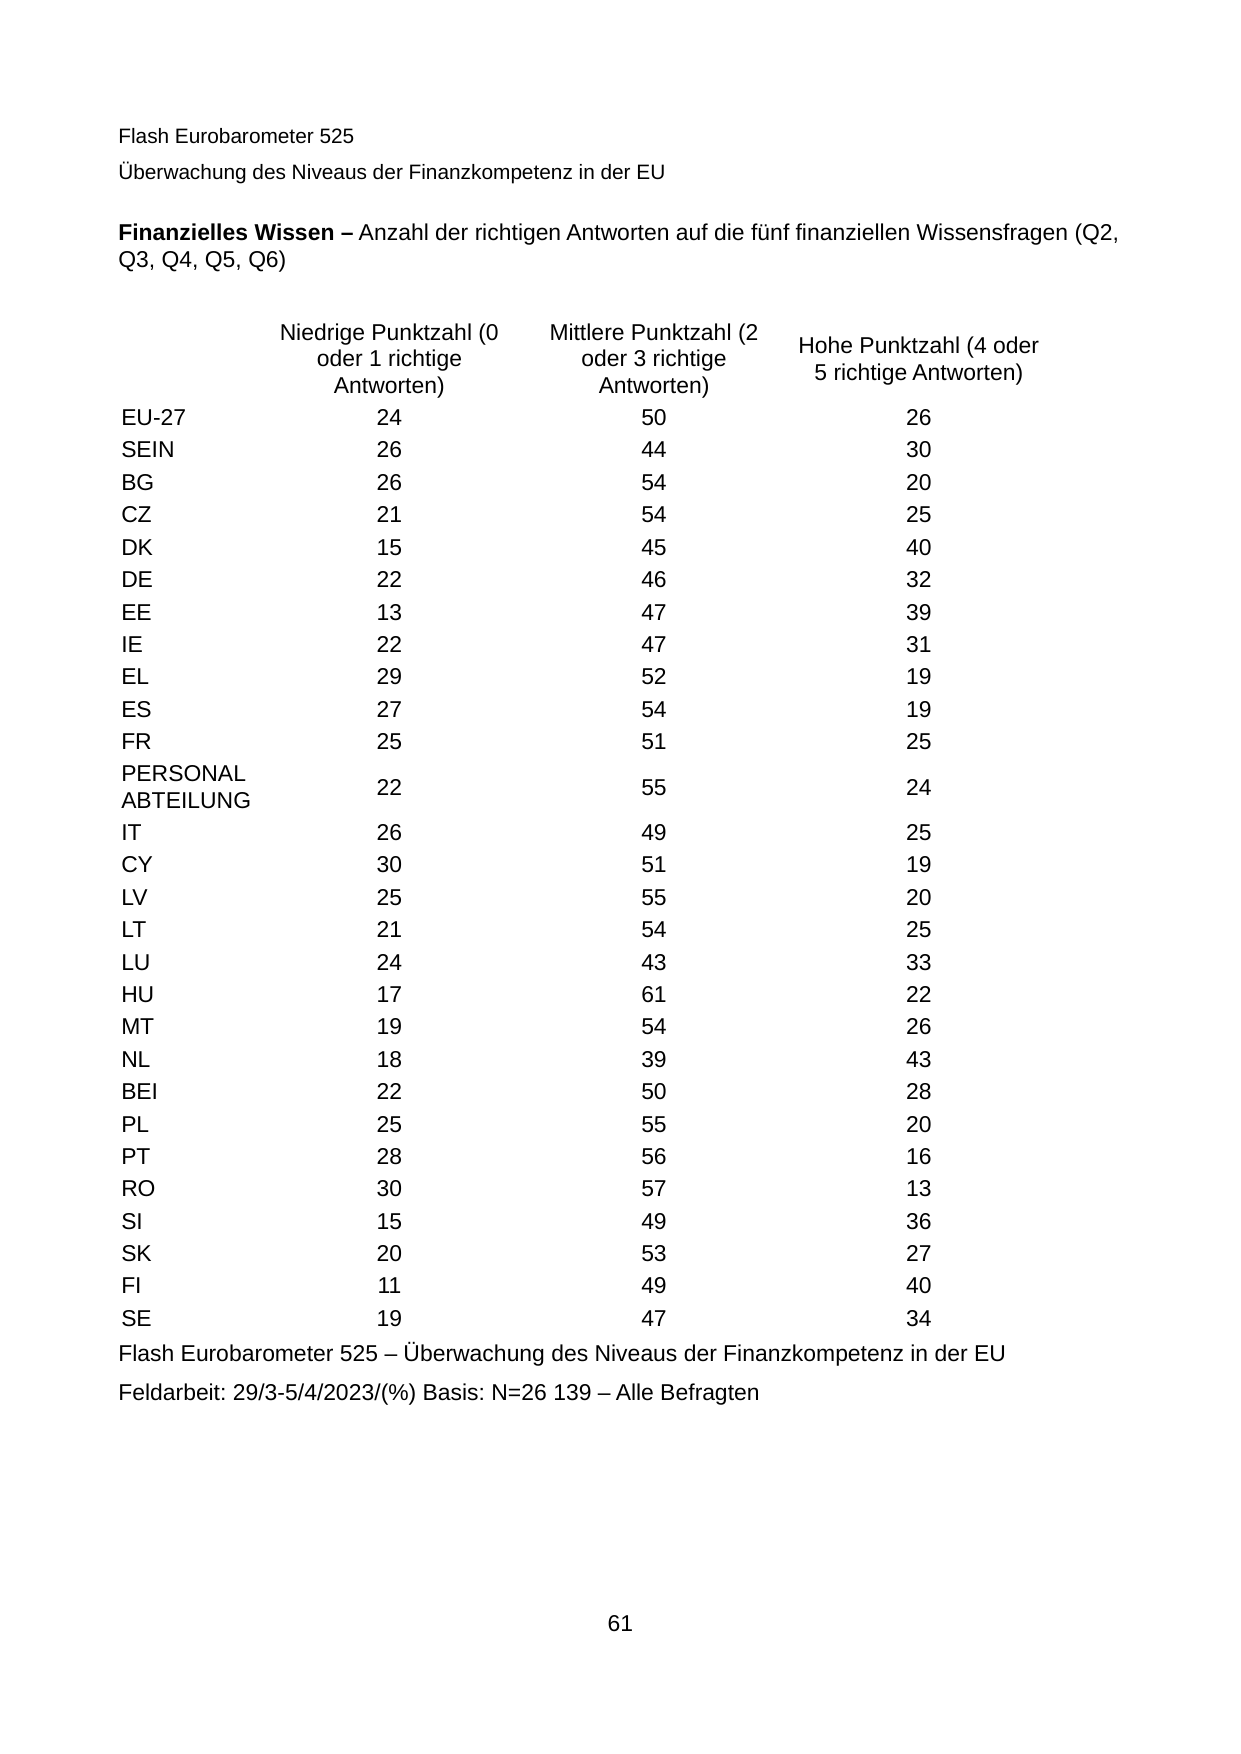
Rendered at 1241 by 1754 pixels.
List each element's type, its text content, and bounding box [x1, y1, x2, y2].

table_cell 50 [521, 401, 786, 433]
table_cell 21 [257, 498, 521, 531]
table_cell 61 [521, 978, 786, 1010]
table_cell RO [118, 1172, 257, 1205]
table_cell 19 [786, 848, 1051, 881]
table_cell IT [118, 816, 257, 848]
table_cell PT [118, 1140, 257, 1172]
table_cell 33 [786, 946, 1051, 978]
text Flash Eurobarometer 525 – Überwachung des Niveaus der Finanzkompetenz in der EU [118, 1340, 1122, 1367]
table_cell EU-27 [118, 401, 257, 433]
table_cell 21 [257, 913, 521, 946]
table_cell SEIN [118, 434, 257, 466]
table_cell 26 [257, 434, 521, 466]
table_cell 18 [257, 1043, 521, 1075]
table_cell IE [118, 628, 257, 660]
table_cell 16 [786, 1140, 1051, 1172]
table_cell 47 [521, 1302, 786, 1334]
table_cell 50 [521, 1075, 786, 1107]
table_cell 20 [257, 1237, 521, 1269]
table_cell 17 [257, 978, 521, 1010]
table_cell 49 [521, 816, 786, 848]
table_cell EE [118, 595, 257, 628]
table_cell 32 [786, 563, 1051, 595]
table_cell 19 [786, 660, 1051, 693]
table_cell 49 [521, 1205, 786, 1237]
table_cell 27 [786, 1237, 1051, 1269]
table_cell 15 [257, 531, 521, 563]
table_cell 56 [521, 1140, 786, 1172]
table_cell 28 [786, 1075, 1051, 1107]
table_cell 54 [521, 693, 786, 725]
table_cell 28 [257, 1140, 521, 1172]
table_cell 43 [786, 1043, 1051, 1075]
table_cell 22 [257, 563, 521, 595]
table_header [118, 316, 257, 401]
table_cell 11 [257, 1270, 521, 1302]
table_cell HU [118, 978, 257, 1010]
table_cell 30 [257, 848, 521, 881]
table_cell 20 [786, 881, 1051, 913]
table_cell 54 [521, 466, 786, 498]
table_cell 24 [786, 758, 1051, 816]
table_cell 55 [521, 1108, 786, 1140]
table_cell 25 [786, 913, 1051, 946]
table_cell LT [118, 913, 257, 946]
table_cell 46 [521, 563, 786, 595]
table_cell 49 [521, 1270, 786, 1302]
table_cell 19 [257, 1302, 521, 1334]
table_cell 20 [786, 466, 1051, 498]
table_cell 26 [786, 1010, 1051, 1043]
table_cell 25 [257, 881, 521, 913]
table_cell 27 [257, 693, 521, 725]
table_cell 25 [786, 498, 1051, 531]
table_cell 29 [257, 660, 521, 693]
table_cell BEI [118, 1075, 257, 1107]
text Feldarbeit: 29/3-5/4/2023/(%) Basis: N=26 139 – Alle Befragten [118, 1378, 1122, 1405]
table_cell 25 [786, 725, 1051, 757]
table_cell 45 [521, 531, 786, 563]
table_cell 40 [786, 1270, 1051, 1302]
table_cell PL [118, 1108, 257, 1140]
table_cell ES [118, 693, 257, 725]
table_cell 13 [257, 595, 521, 628]
table_cell 26 [257, 816, 521, 848]
table_cell 51 [521, 725, 786, 757]
table_cell 31 [786, 628, 1051, 660]
table_cell LV [118, 881, 257, 913]
table_cell 26 [257, 466, 521, 498]
table_cell 30 [786, 434, 1051, 466]
table_cell DK [118, 531, 257, 563]
table_cell 25 [257, 725, 521, 757]
table_cell 22 [257, 628, 521, 660]
table_cell 53 [521, 1237, 786, 1269]
table_cell 15 [257, 1205, 521, 1237]
table_cell CY [118, 848, 257, 881]
table_cell 22 [257, 758, 521, 816]
table_cell BG [118, 466, 257, 498]
table_cell 34 [786, 1302, 1051, 1334]
table_cell FI [118, 1270, 257, 1302]
table_cell 57 [521, 1172, 786, 1205]
table_cell 44 [521, 434, 786, 466]
table_cell SI [118, 1205, 257, 1237]
table_cell 40 [786, 531, 1051, 563]
table_cell 43 [521, 946, 786, 978]
table_cell MT [118, 1010, 257, 1043]
table_cell NL [118, 1043, 257, 1075]
table_cell 25 [786, 816, 1051, 848]
text Finanzielles Wissen – Anzahl der richtigen Antworten auf die fünf finanziellen Wissensfragen (Q2, Q3, Q4, Q5, Q6) [118, 219, 1122, 272]
table_cell 26 [786, 401, 1051, 433]
table_cell 22 [257, 1075, 521, 1107]
table_header Niedrige Punktzahl (0 oder 1 richtige Antworten) [257, 316, 521, 401]
table_cell CZ [118, 498, 257, 531]
table_cell 36 [786, 1205, 1051, 1237]
table_cell 54 [521, 1010, 786, 1043]
table_cell 51 [521, 848, 786, 881]
table_cell PERSONALABTEILUNG [118, 758, 257, 816]
table_cell 52 [521, 660, 786, 693]
table_cell 47 [521, 628, 786, 660]
table_cell 24 [257, 401, 521, 433]
table_cell 19 [257, 1010, 521, 1043]
table_cell 22 [786, 978, 1051, 1010]
table_cell SE [118, 1302, 257, 1334]
table_cell EL [118, 660, 257, 693]
table_cell 54 [521, 913, 786, 946]
table_cell 55 [521, 881, 786, 913]
table_cell 20 [786, 1108, 1051, 1140]
table_cell 30 [257, 1172, 521, 1205]
table_cell 19 [786, 693, 1051, 725]
table_header Mittlere Punktzahl (2 oder 3 richtige Antworten) [521, 316, 786, 401]
table_cell LU [118, 946, 257, 978]
table_cell 24 [257, 946, 521, 978]
table_header Hohe Punktzahl (4 oder 5 richtige Antworten) [786, 316, 1051, 401]
table_cell 39 [786, 595, 1051, 628]
table_cell 25 [257, 1108, 521, 1140]
table_cell 55 [521, 758, 786, 816]
table_cell 54 [521, 498, 786, 531]
table_cell FR [118, 725, 257, 757]
table_cell 47 [521, 595, 786, 628]
table_cell DE [118, 563, 257, 595]
table_cell 13 [786, 1172, 1051, 1205]
table_cell 39 [521, 1043, 786, 1075]
table_cell SK [118, 1237, 257, 1269]
